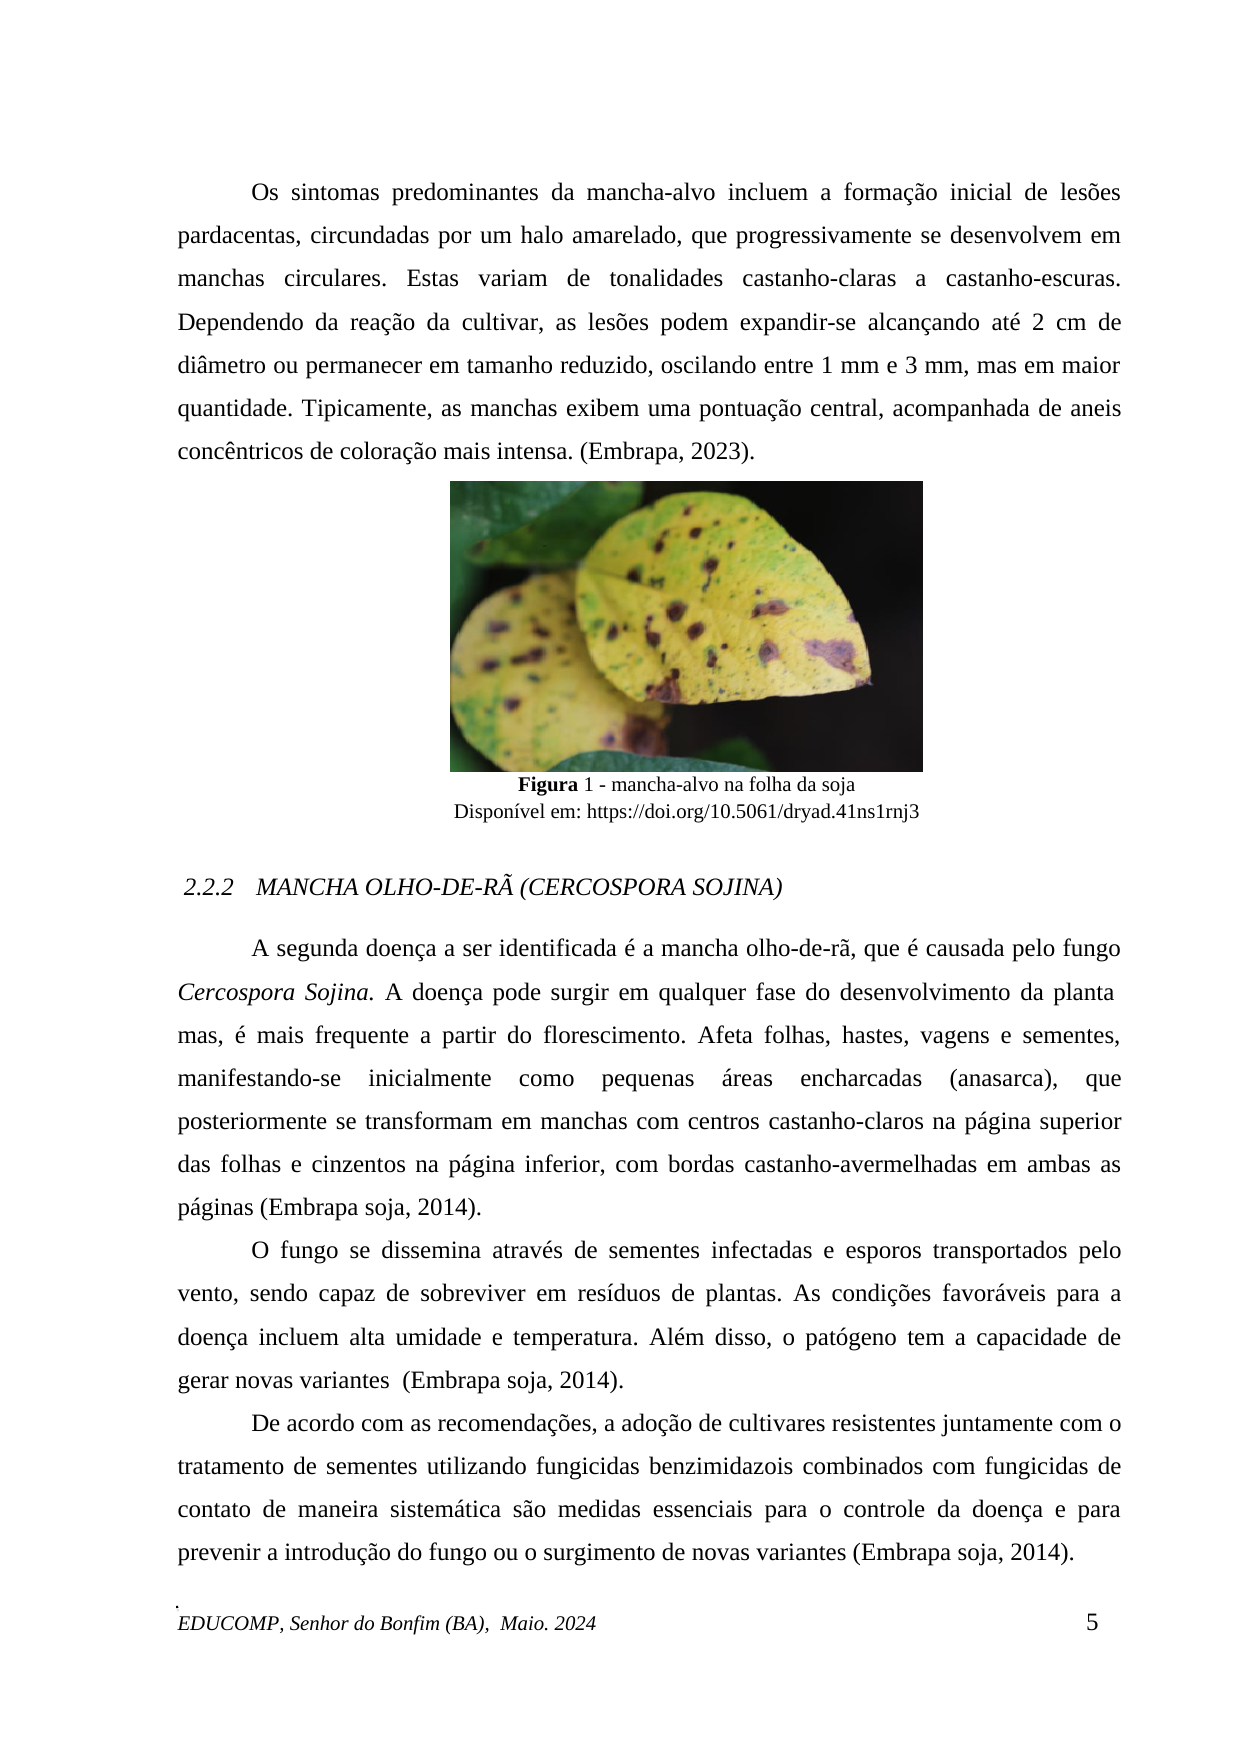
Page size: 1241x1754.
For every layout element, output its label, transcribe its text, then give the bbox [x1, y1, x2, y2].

subtitle MANCHA OLHO-DE-RÃ (CERCOSPORA SOJINA) [177, 872, 1122, 901]
text Disponível em: https://doi.org/10.5061/dryad.41ns1rnj3 [450, 799, 923, 823]
text Figura 1 - mancha-alvo na folha da soja [450, 772, 923, 796]
text Os sintomas predominantes da mancha-alvo incluem a formação inicial de lesões pardacentas, circundadas por um halo amarelado, que progressivamente se desenvolvem em manchas circulares. Estas variam de tonalidades castanho-claras a castanho-escuras. Dependendo da reação da cultivar, as lesões podem expandir-se alcançando até 2 cm de diâmetro ou permanecer em tamanho reduzido, oscilando entre 1 mm e 3 mm, mas em maior quantidade. Tipicamente, as manchas exibem uma pontuação central, acompanhada de aneis concêntricos de coloração mais intensa. (Embrapa, 2023). [177, 177, 1122, 465]
text O fungo se dissemina através de sementes infectadas e esporos transportados pelo vento, sendo capaz de sobreviver em resíduos de plantas. As condições favoráveis para a doença incluem alta umidade e temperatura. Além disso, o patógeno tem a capacidade de gerar novas variantes (Embrapa soja, 2014). [177, 1235, 1122, 1393]
text A segunda doença a ser identificada é a mancha olho-de-rã, que é causada pelo fungo Cercospora Sojina. A doença pode surgir em qualquer fase do desenvolvimento da planta mas, é mais frequente a partir do florescimento. Afeta folhas, hastes, vagens e sementes, manifestando-se inicialmente como pequenas áreas encharcadas (anasarca), que posteriormente se transformam em manchas com centros castanho-claros na página superior das folhas e cinzentos na página inferior, com bordas castanho-avermelhadas em ambas as páginas (Embrapa soja, 2014). [177, 933, 1122, 1221]
text De acordo com as recomendações, a adoção de cultivares resistentes juntamente com o tratamento de sementes utilizando fungicidas benzimidazois combinados com fungicidas de contato de maneira sistemática são medidas essenciais para o controle da doença e para prevenir a introdução do fungo ou o surgimento de novas variantes (Embrapa soja, 2014). [177, 1408, 1122, 1566]
picture [450, 481, 923, 772]
